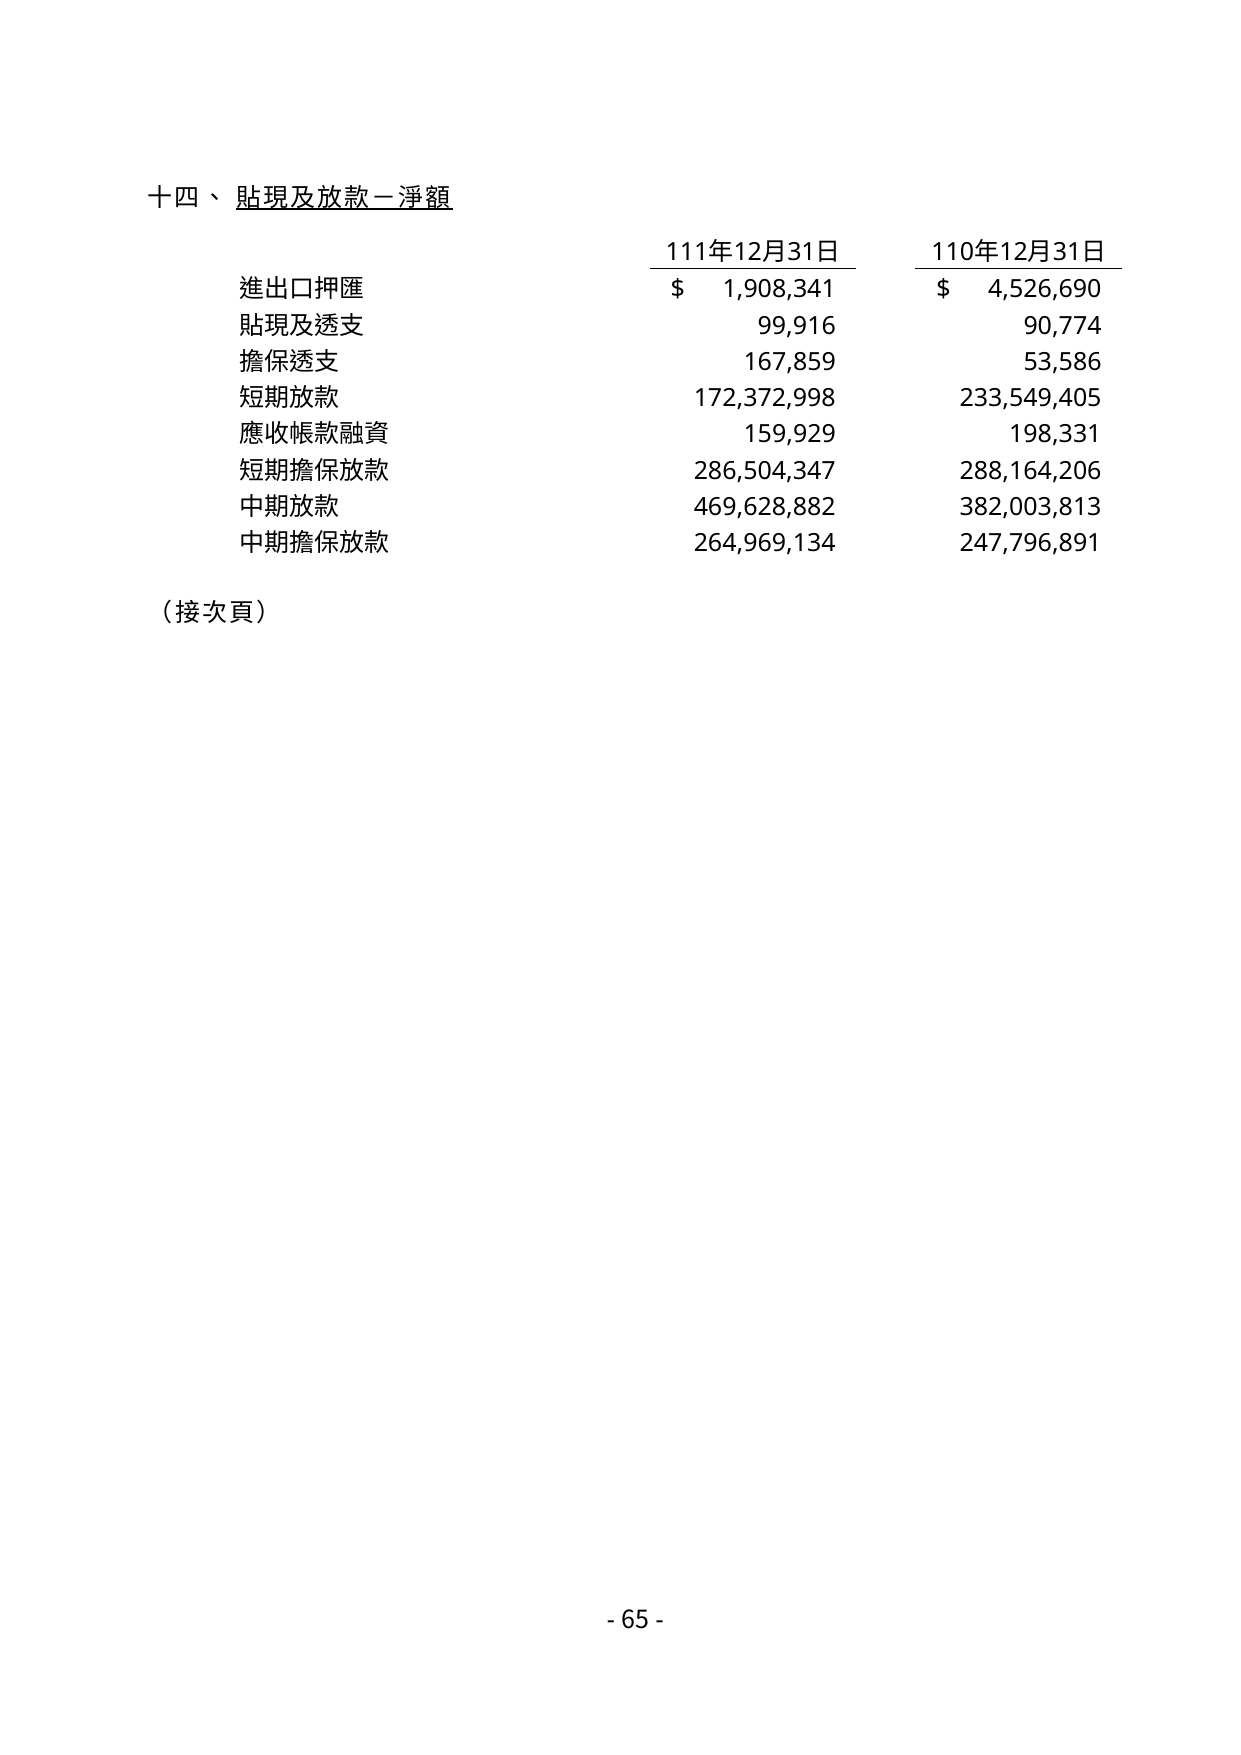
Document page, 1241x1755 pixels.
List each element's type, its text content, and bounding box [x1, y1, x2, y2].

table_cell 貼現及透支 [236, 305, 591, 341]
table_cell 172,372,998 [650, 378, 856, 414]
table_cell $ 1,908,341 [650, 269, 856, 305]
table_cell 286,504,347 [650, 450, 856, 486]
table_cell [591, 414, 650, 450]
table_cell [856, 523, 915, 559]
table_cell 198,331 [915, 414, 1122, 450]
table_cell 中期擔保放款 [236, 523, 591, 559]
table_cell 中期放款 [236, 486, 591, 523]
table_header 111年12月31日 [650, 232, 856, 268]
table_cell [591, 268, 650, 305]
table_cell 53,586 [915, 341, 1122, 378]
table_cell 擔保透支 [236, 341, 591, 378]
table_cell 90,774 [915, 305, 1122, 341]
table_cell [856, 414, 915, 450]
table_cell 382,003,813 [915, 486, 1122, 523]
table_cell [591, 378, 650, 414]
table_cell 233,549,405 [915, 378, 1122, 414]
table_cell 短期擔保放款 [236, 450, 591, 486]
table_cell [591, 341, 650, 378]
table_cell [856, 486, 915, 523]
table_cell [856, 305, 915, 341]
table_cell 264,969,134 [650, 523, 856, 559]
table_cell 167,859 [650, 341, 856, 378]
table_cell 288,164,206 [915, 450, 1122, 486]
table_cell 247,796,891 [915, 523, 1122, 559]
table_header [236, 232, 591, 268]
table_cell 469,628,882 [650, 486, 856, 523]
text （接次頁） [148, 593, 1122, 629]
table_cell [591, 450, 650, 486]
table_cell [856, 341, 915, 378]
table_cell 應收帳款融資 [236, 414, 591, 450]
table_header [856, 232, 915, 268]
table_header 110年12月31日 [915, 232, 1122, 268]
text 十四、 貼現及放款－淨額 [148, 177, 1122, 213]
table_cell $ 4,526,690 [915, 269, 1122, 305]
table_cell [856, 378, 915, 414]
table_cell 99,916 [650, 305, 856, 341]
table_header [591, 232, 650, 268]
table_cell [856, 450, 915, 486]
table_cell [856, 268, 915, 305]
table_cell [591, 305, 650, 341]
table_cell [591, 523, 650, 559]
table_cell [591, 486, 650, 523]
table_cell 進出口押匯 [236, 268, 591, 305]
table_cell 159,929 [650, 414, 856, 450]
table_cell 短期放款 [236, 378, 591, 414]
